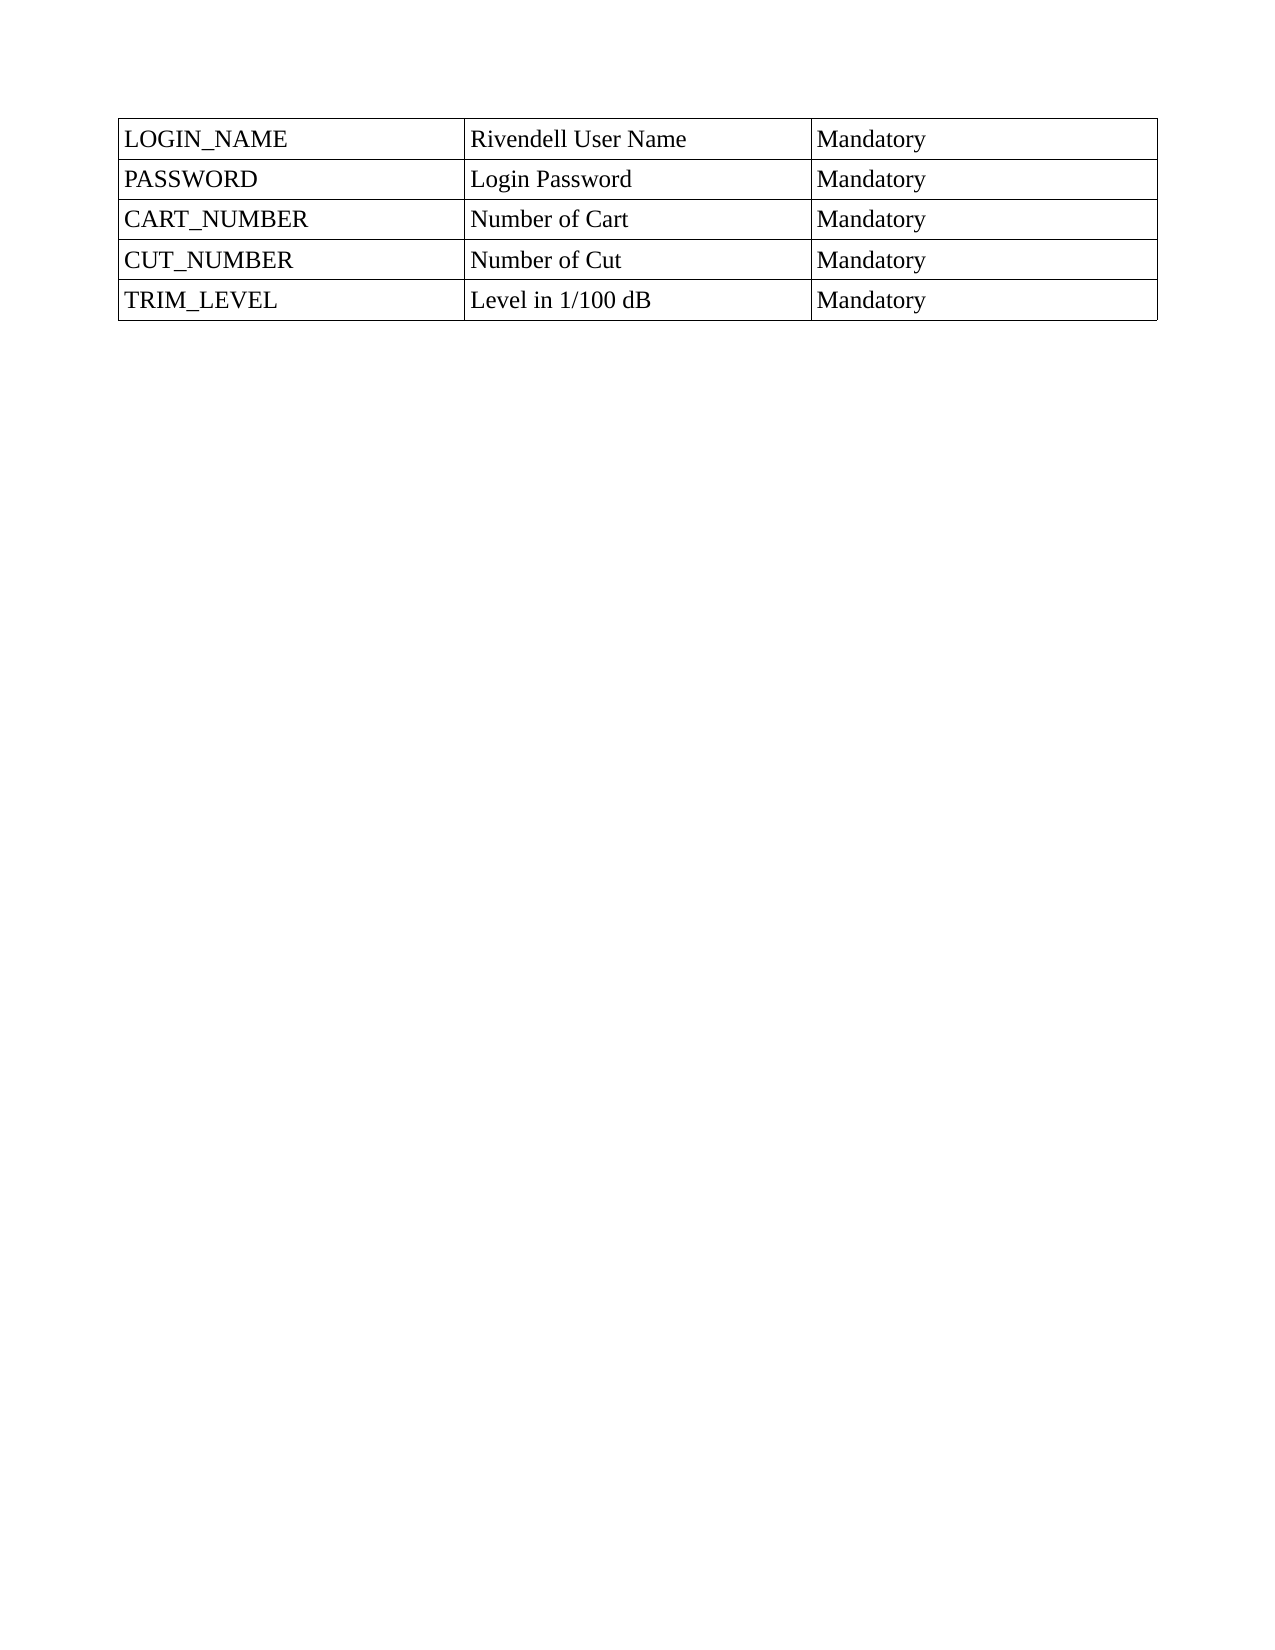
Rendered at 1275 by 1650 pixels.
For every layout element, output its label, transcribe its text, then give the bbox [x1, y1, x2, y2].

table_cell LOGIN_NAME [119, 119, 464, 158]
table_cell Mandatory [812, 160, 1157, 199]
table_cell Rivendell User Name [465, 119, 811, 158]
table_cell Level in 1/100 dB [465, 280, 811, 320]
table_cell CUT_NUMBER [119, 240, 464, 279]
table_cell Mandatory [812, 119, 1157, 158]
table_cell CART_NUMBER [119, 200, 464, 239]
table_cell Mandatory [812, 200, 1157, 239]
table_cell Number of Cut [465, 240, 811, 279]
table_cell Login Password [465, 160, 811, 199]
table_cell Mandatory [812, 280, 1157, 320]
table_cell PASSWORD [119, 160, 464, 199]
table_cell TRIM_LEVEL [119, 280, 464, 320]
table_cell Mandatory [812, 240, 1157, 279]
table_cell Number of Cart [465, 200, 811, 239]
